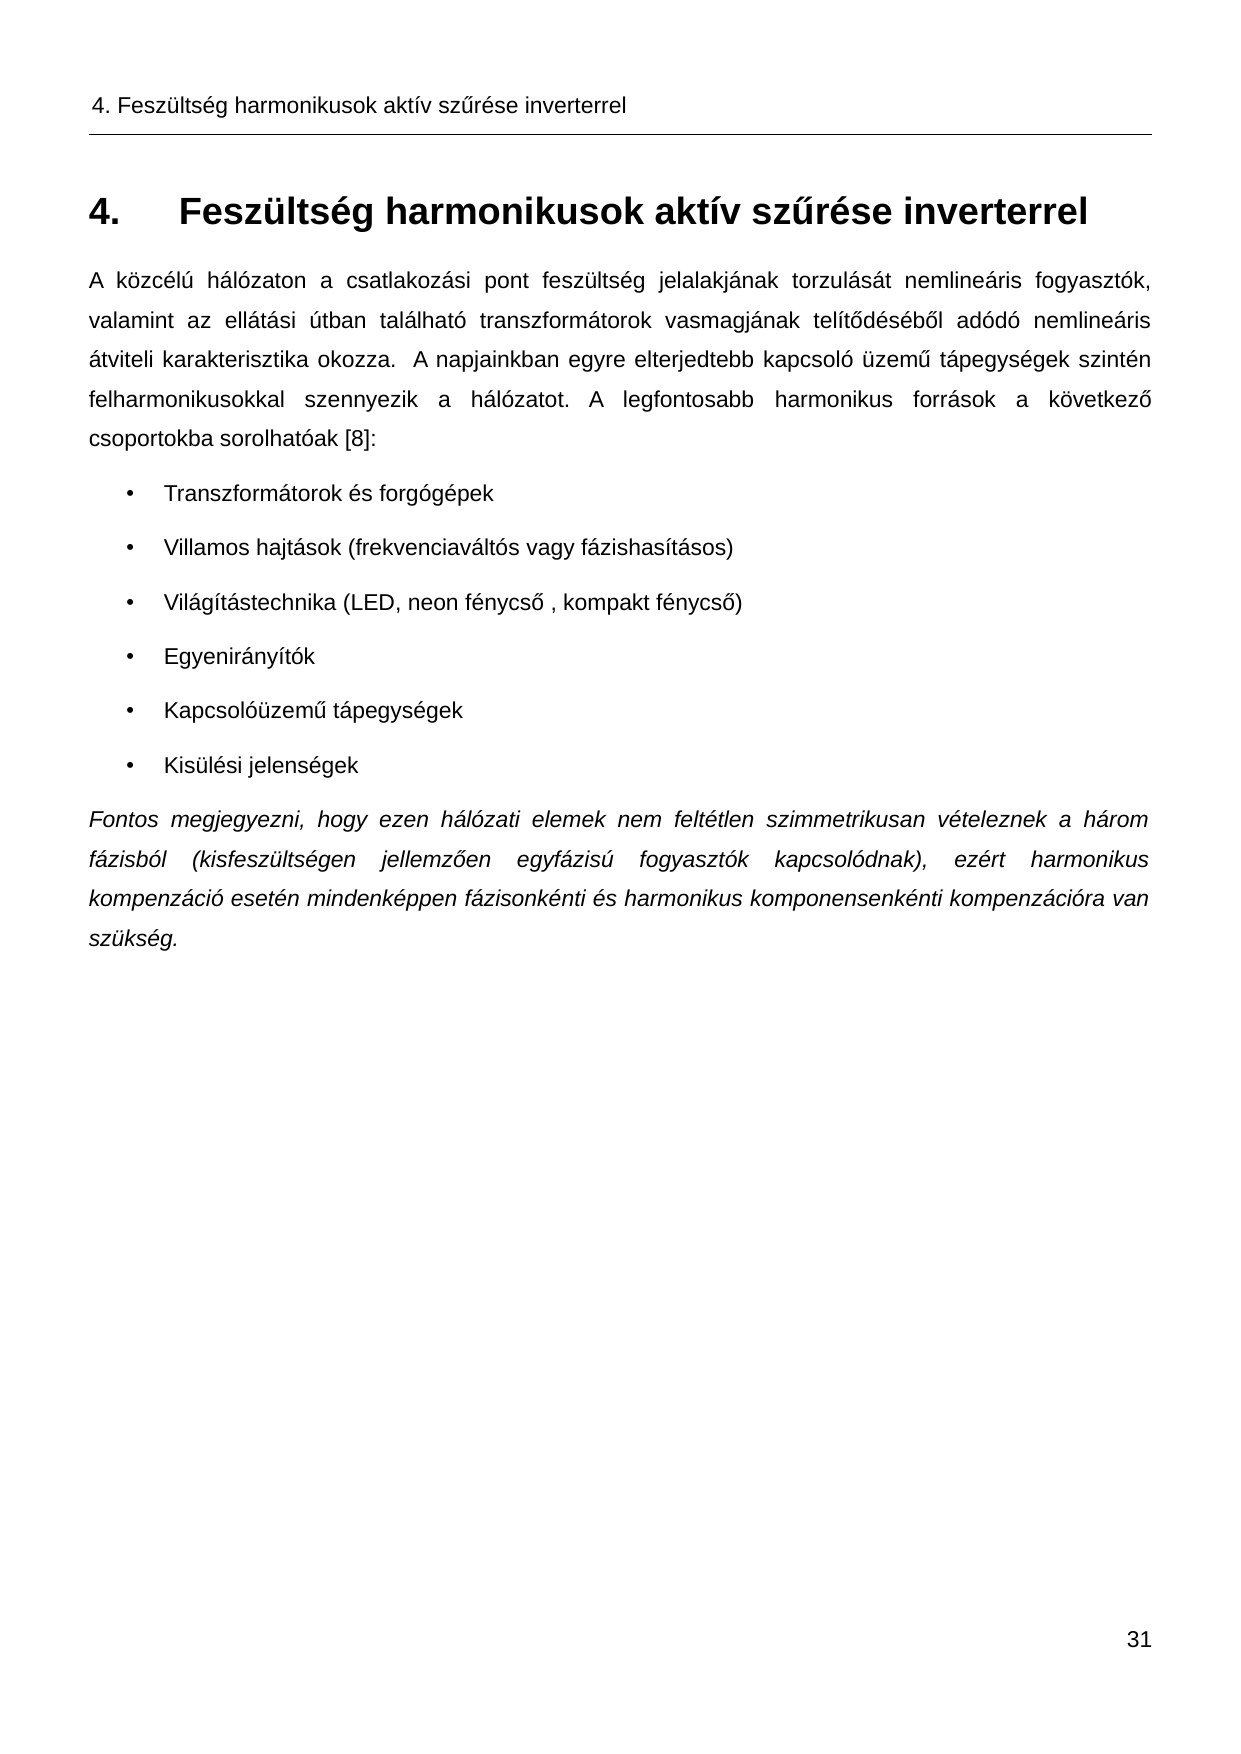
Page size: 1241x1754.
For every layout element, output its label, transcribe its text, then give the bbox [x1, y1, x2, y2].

list Kapcsolóüzemű tápegységek [126, 697, 1152, 724]
list Villamos hajtások (frekvenciaváltós vagy fázishasításos) [126, 534, 1152, 560]
list Transzformátorok és forgógépek [126, 479, 1152, 506]
list Egyenirányítók [126, 643, 1152, 669]
list Kisülési jelenségek [126, 752, 1152, 778]
text A közcélú hálózaton a csatlakozási pont feszültség jelalakjának torzulását nemlineáris fogyasztók, valamint az ellátási útban található transzformátorok vasmagjának telítődéséből adódó nemlineáris átviteli karakterisztika okozza. A napjainkban egyre elterjedtebb kapcsoló üzemű tápegységek szintén felharmonikusokkal szennyezik a hálózatot. A legfontosabb harmonikus források a következő csoportokba sorolhatóak [8]: [88, 267, 1152, 451]
subtitle Feszültség harmonikusok aktív szűrése inverterrel [88, 189, 1152, 233]
list Világítástechnika (LED, neon fénycső , kompakt fénycső) [126, 588, 1152, 615]
text Fontos megjegyezni, hogy ezen hálózati elemek nem feltétlen szimmetrikusan vételeznek a három fázisból (kisfeszültségen jellemzően egyfázisú fogyasztók kapcsolódnak), ezért harmonikus kompenzáció esetén mindenképpen fázisonkénti és harmonikus komponensenkénti kompenzációra van szükség. [88, 806, 1152, 951]
